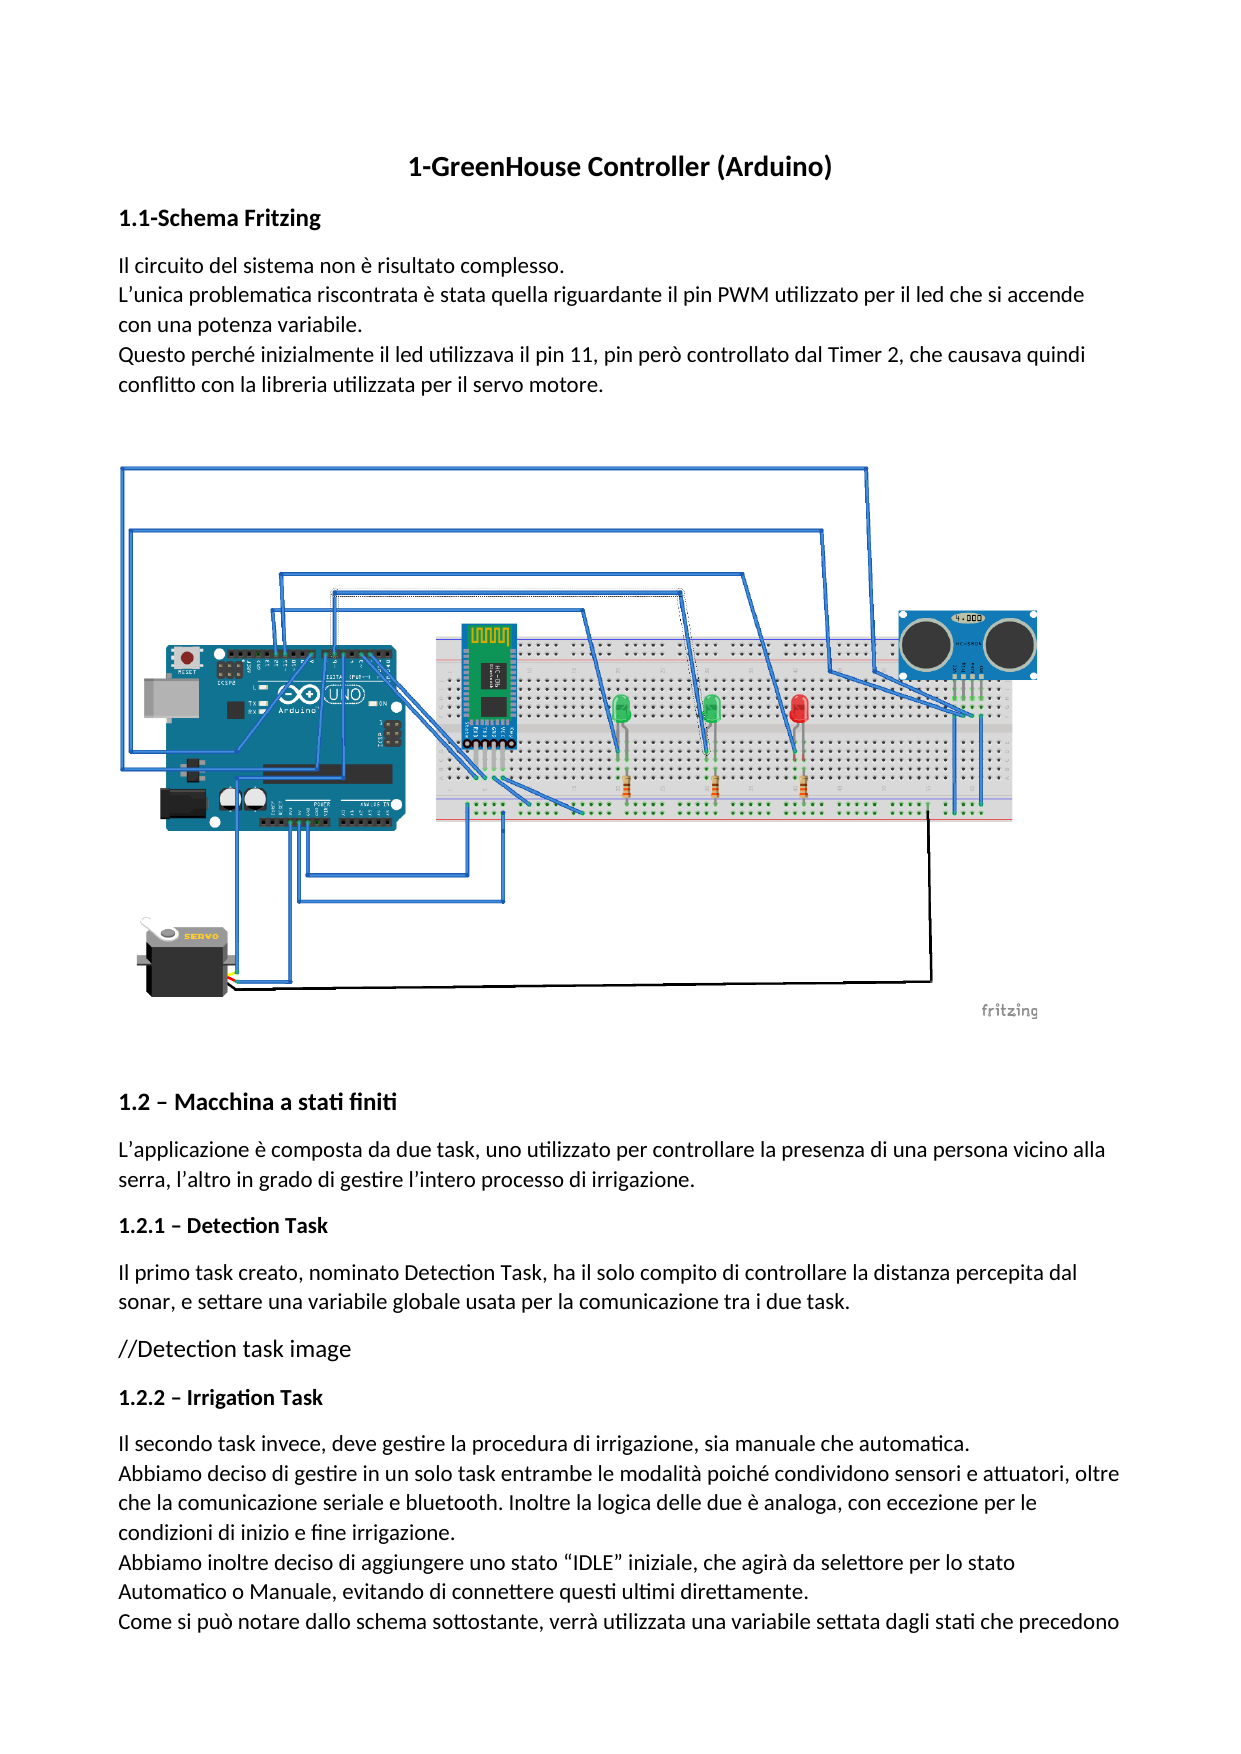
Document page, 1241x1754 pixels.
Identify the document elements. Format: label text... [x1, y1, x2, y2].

text Il primo task creato, nominato Detection Task, ha il solo compito di controllare la distanza percepita dal sonar, e settare una variabile globale usata per la comunicazione tra i due task. [118, 1258, 1122, 1315]
text 1.2 – Macchina a stati finiti [118, 1086, 1122, 1117]
text 1.1-Schema Fritzing [118, 202, 1122, 232]
text 1-GreenHouse Controller (Arduino) [118, 148, 1122, 183]
text Il circuito del sistema non è risultato complesso. L’unica problematica riscontrata è stata quella riguardante il pin PWM utilizzato per il led che si accende con una potenza variabile. Questo perché inizialmente il led utilizzava il pin 11, pin però controllato dal Timer 2, che causava quindi conflitto con la libreria utilizzata per il servo motore. [118, 251, 1122, 398]
text Il secondo task invece, deve gestire la procedura di irrigazione, sia manuale che automatica. Abbiamo deciso di gestire in un solo task entrambe le modalità poiché condividono sensori e attuatori, oltre che la comunicazione seriale e bluetooth. Inoltre la logica delle due è analoga, con eccezione per le condizioni di inizio e fine irrigazione. Abbiamo inoltre deciso di aggiungere uno stato “IDLE” iniziale, che agirà da selettore per lo stato Automatico o Manuale, evitando di connettere questi ultimi direttamente. Come si può notare dallo schema sottostante, verrà utilizzata una variabile settata dagli stati che precedono [118, 1429, 1122, 1635]
text 1.2.1 – Detection Task [118, 1211, 1122, 1239]
text //Detection task image [118, 1334, 1122, 1364]
text 1.2.2 – Irrigation Task [118, 1383, 1122, 1411]
text L’applicazione è composta da due task, uno utilizzato per controllare la presenza di una persona vicino alla serra, l’altro in grado di gestire l’intero processo di irrigazione. [118, 1135, 1122, 1193]
